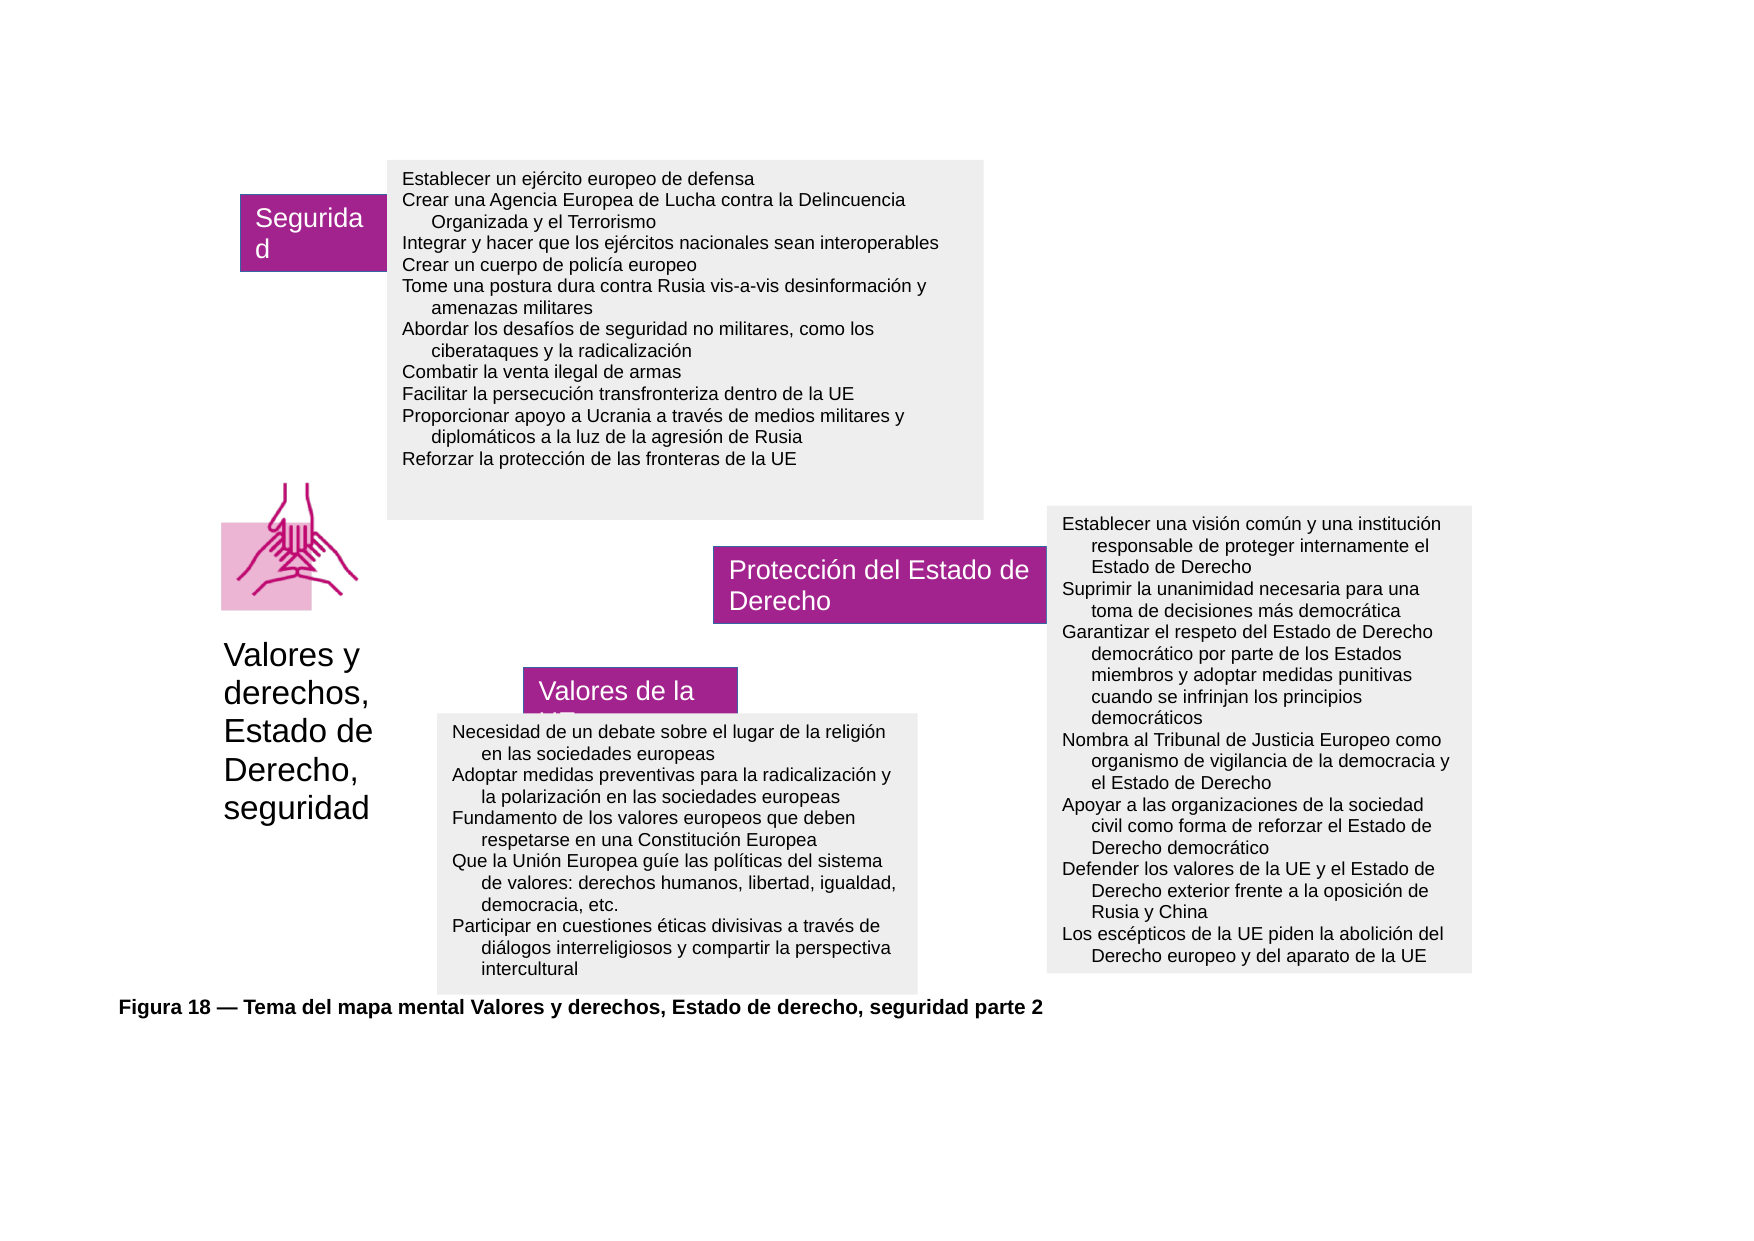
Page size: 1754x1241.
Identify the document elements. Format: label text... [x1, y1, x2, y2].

picture [210, 479, 364, 613]
text Figura 18 — Tema del mapa mental Valores y derechos, Estado de derecho, seguridad parte 2 [118, 172, 1563, 1019]
